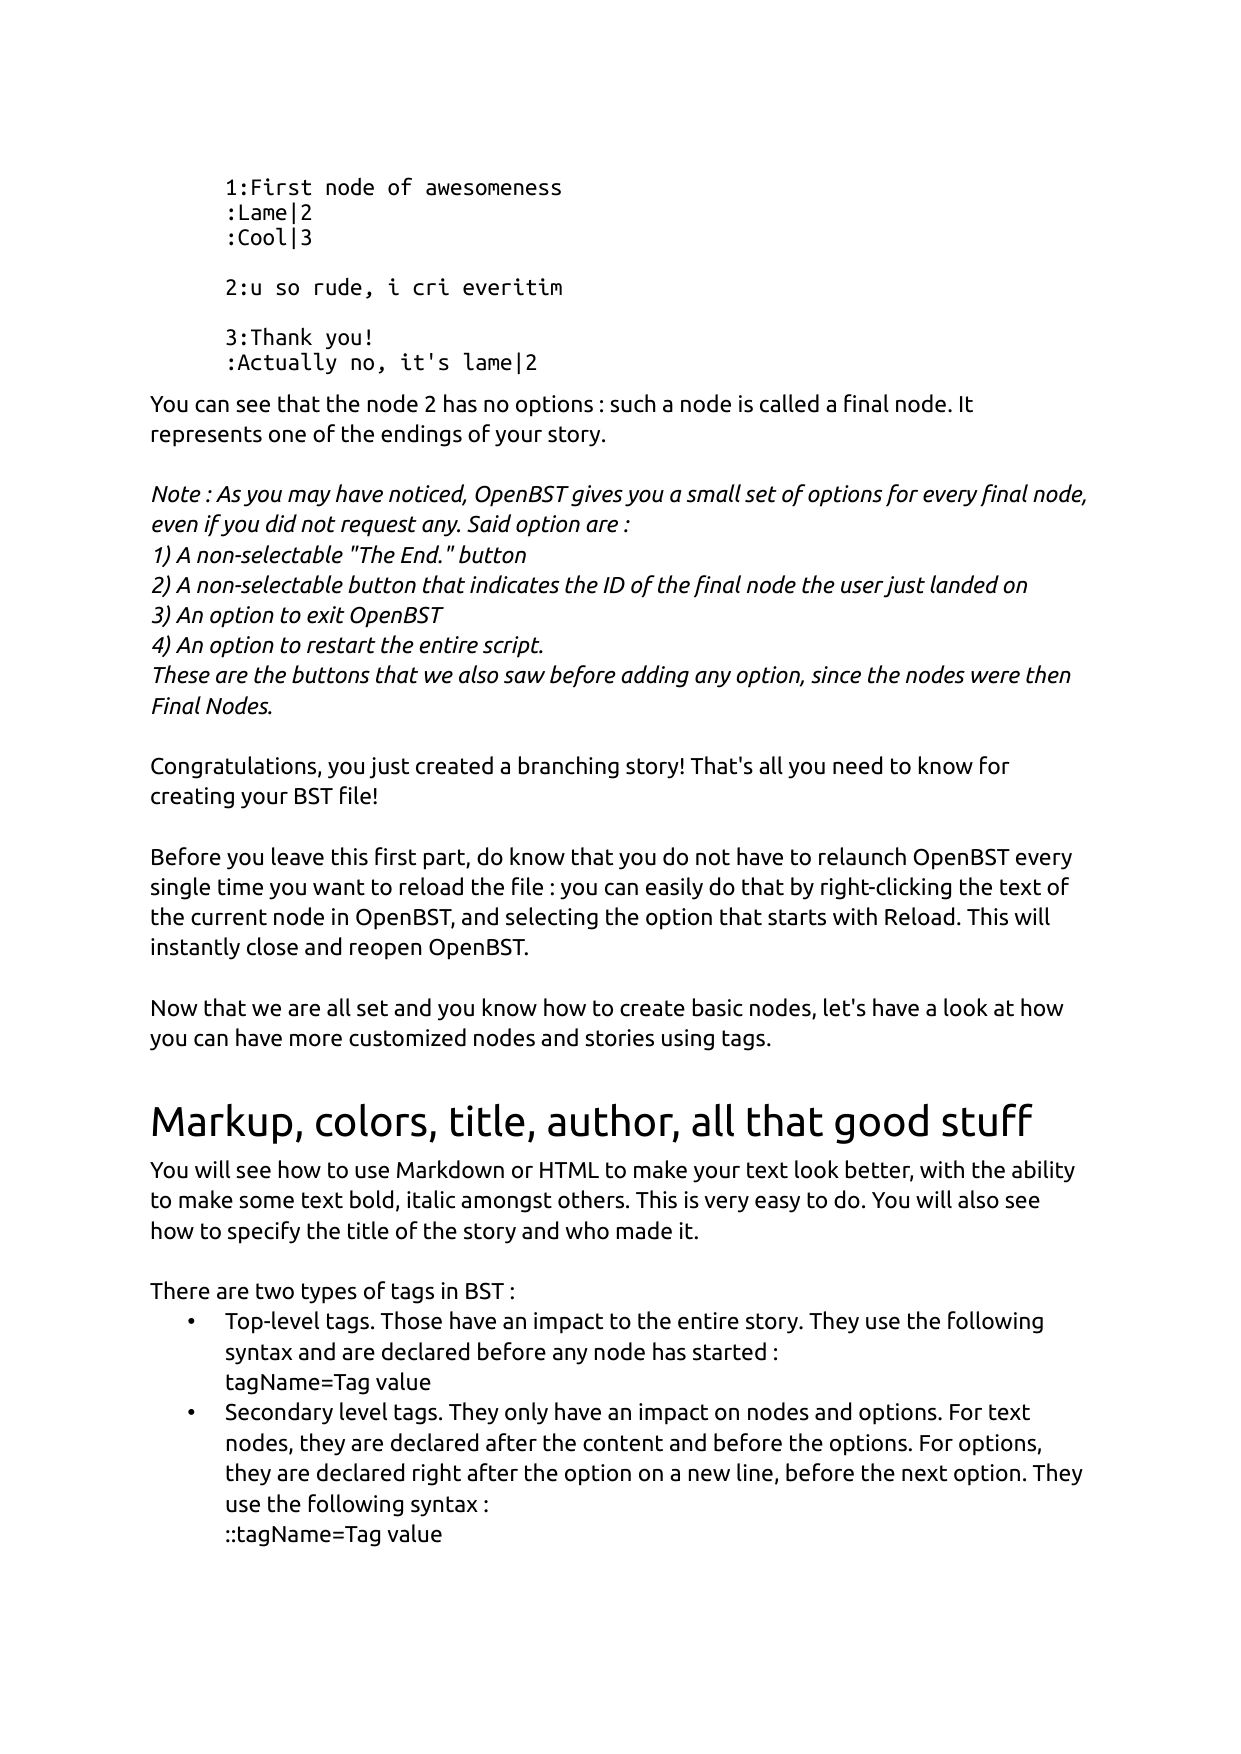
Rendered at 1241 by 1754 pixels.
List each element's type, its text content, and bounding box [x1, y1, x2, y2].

text You can see that the node 2 has no options : such a node is called a final node. It represents one of the endings of your story. [150, 390, 1090, 447]
text You will see how to use Markdown or HTML to make your text look better, with the ability to make some text bold, italic amongst others. This is very easy to do. You will also see how to specify the title of the story and who made it. [150, 1157, 1090, 1243]
text 1:First node of awesomeness [225, 175, 1090, 200]
text Before you leave this first part, do know that you do not have to relaunch OpenBST every single time you want to reload the file : you can easily do that by right-clicking the text of the current node in OpenBST, and selecting the option that starts with Reload. This will instantly close and reopen OpenBST. [150, 843, 1090, 960]
text 3) An option to exit OpenBST [150, 601, 1090, 628]
list Top-level tags. Those have an impact to the entire story. They use the following syntax and are declared before any node has started : tagName=Tag value [187, 1308, 1090, 1395]
text 2) A non-selectable button that indicates the ID of the final node the user just landed on [150, 571, 1090, 598]
text 2:u so rude, i cri everitim [225, 275, 1090, 300]
text Note : As you may have noticed, OpenBST gives you a small set of options for every final node, even if you did not request any. Said option are : [150, 481, 1090, 537]
text :Lame|2 [225, 200, 1090, 225]
text 1) A non-selectable "The End." button [150, 541, 1090, 567]
list Secondary level tags. They only have an impact on nodes and options. For text nodes, they are declared after the content and before the options. For options, they are declared right after the option on a new line, before the next option. They use the following syntax : ::tagName=Tag value [187, 1399, 1090, 1547]
text There are two types of tags in BST : [150, 1277, 1090, 1304]
text 4) An option to restart the entire script. [150, 632, 1090, 658]
text Congratulations, you just created a branching story! That's all you need to know for creating your BST file! [150, 752, 1090, 809]
text :Cool|3 [225, 225, 1090, 250]
text Now that we are all set and you know how to create basic nodes, let's have a look at how you can have more customized nodes and stories using tags. [150, 994, 1090, 1051]
text 3:Thank you! [225, 325, 1090, 350]
text These are the buttons that we also saw before adding any option, since the nodes were then Final Nodes. [150, 662, 1090, 718]
text :Actually no, it's lame|2 [225, 350, 1090, 375]
subtitle Markup, colors, title, author, all that good stuff [150, 1096, 1090, 1144]
